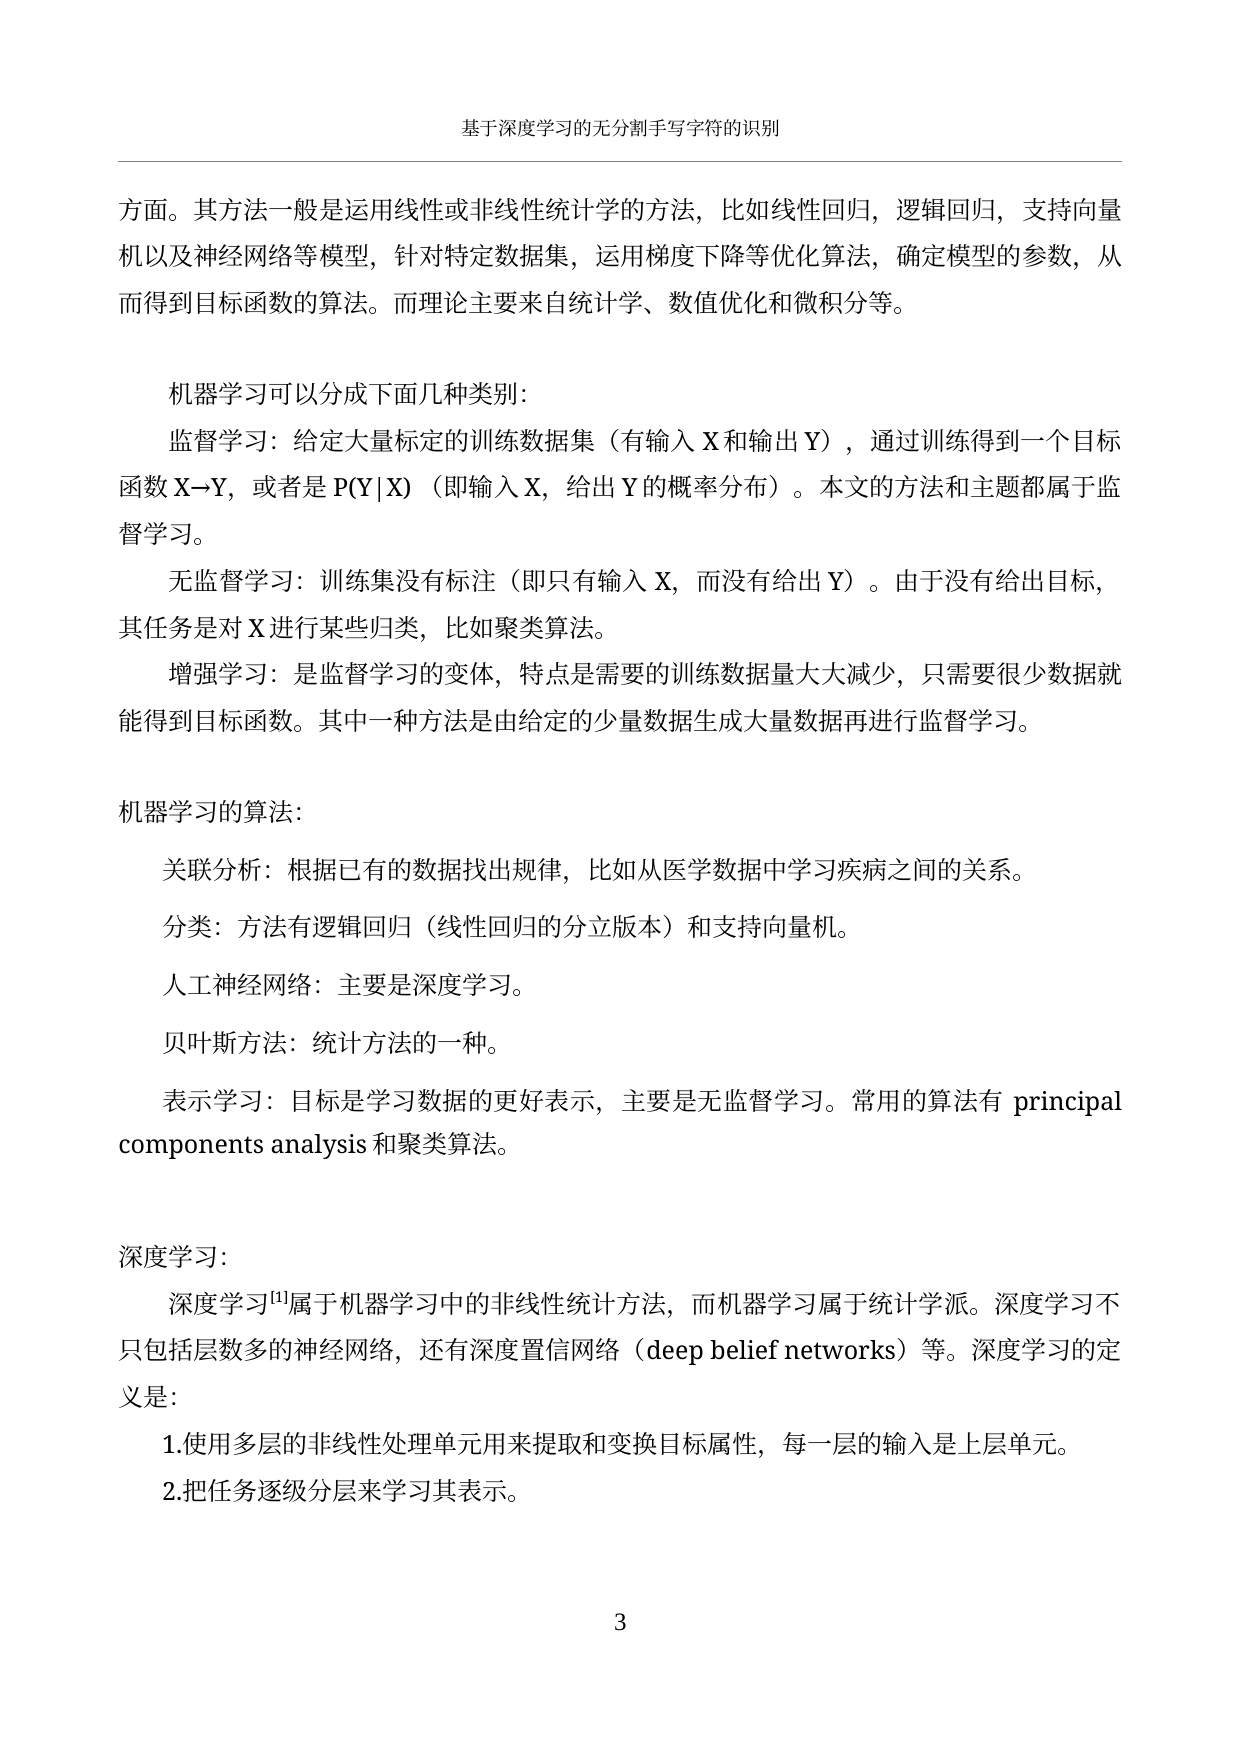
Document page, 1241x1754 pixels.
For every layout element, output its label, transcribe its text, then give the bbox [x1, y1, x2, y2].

text 机器学习的算法： [118, 793, 1122, 828]
text 人工神经网络：主要是深度学习。 [118, 966, 1122, 1002]
text 分类：方法有逻辑回归（线性回归的分立版本）和支持向量机。 [118, 908, 1122, 944]
text 深度学习： [118, 1238, 1122, 1273]
text 1.使用多层的非线性处理单元用来提取和变换目标属性，每一层的输入是上层单元。 [118, 1424, 1122, 1461]
text 增强学习：是监督学习的变体，特点是需要的训练数据量大大减少，只需要很少数据就能得到目标函数。其中一种方法是由给定的少量数据生成大量数据再进行监督学习。 [118, 655, 1122, 738]
text 表示学习：目标是学习数据的更好表示，主要是无监督学习。常用的算法有 principal components analysis和聚类算法。 [118, 1081, 1122, 1160]
text 深度学习[1]属于机器学习中的非线性统计方法，而机器学习属于统计学派。深度学习不只包括层数多的神经网络，还有深度置信网络（deep belief networks）等。深度学习的定义是： [118, 1284, 1122, 1414]
text 机器学习可以分成下面几种类别： [118, 374, 1122, 411]
text 关联分析：根据已有的数据找出规律，比如从医学数据中学习疾病之间的关系。 [118, 850, 1122, 886]
text 监督学习：给定大量标定的训练数据集（有输入X和输出Y），通过训练得到一个目标函数X→Y，或者是P(Y|X) （即输入X，给出Y的概率分布）。本文的方法和主题都属于监督学习。 [118, 421, 1122, 551]
text 方面。其方法一般是运用线性或非线性统计学的方法，比如线性回归，逻辑回归，支持向量机以及神经网络等模型，针对特定数据集，运用梯度下降等优化算法，确定模型的参数，从而得到目标函数的算法。而理论主要来自统计学、数值优化和微积分等。 [118, 190, 1122, 319]
text 贝叶斯方法：统计方法的一种。 [118, 1023, 1122, 1059]
text 无监督学习：训练集没有标注（即只有输入X，而没有给出Y）。由于没有给出目标，其任务是对X进行某些归类，比如聚类算法。 [118, 561, 1122, 644]
text 2.把任务逐级分层来学习其表示。 [118, 1471, 1122, 1507]
